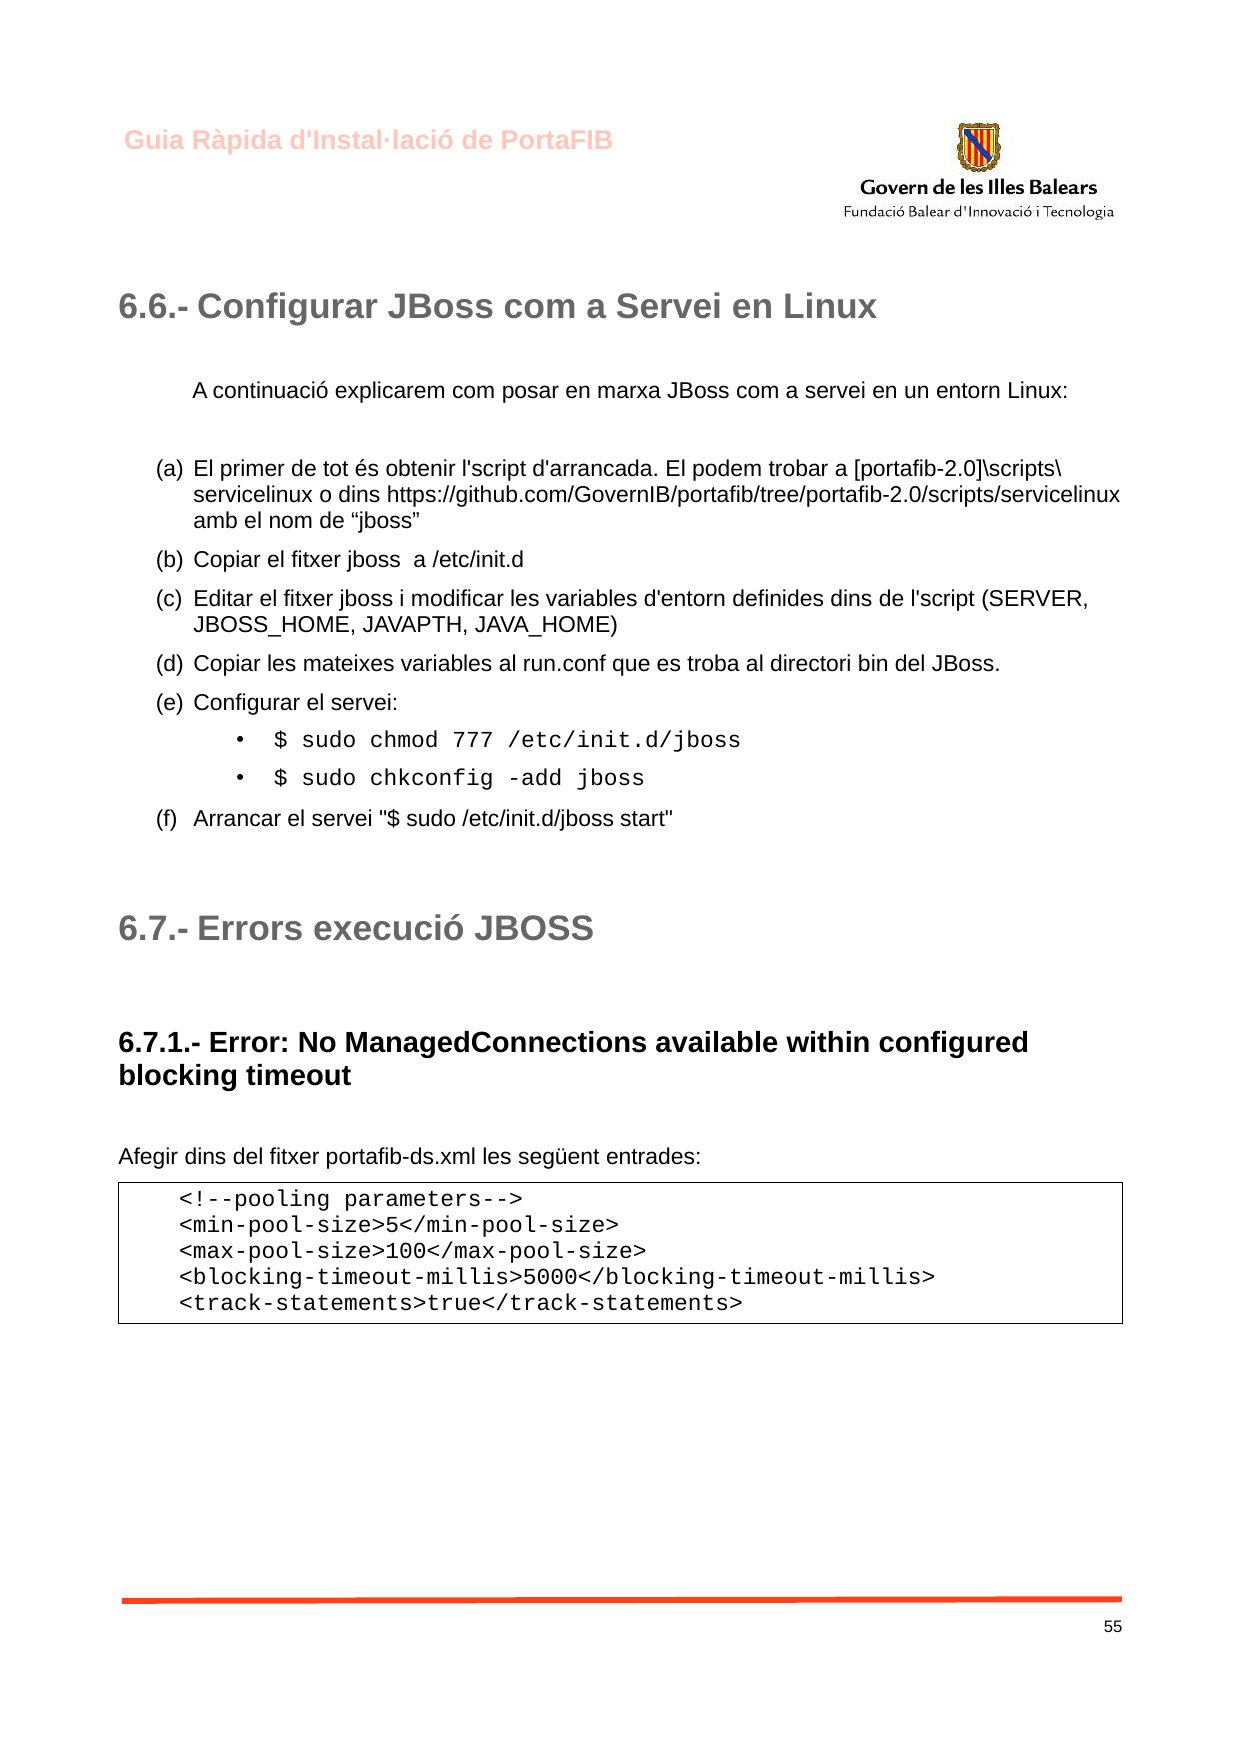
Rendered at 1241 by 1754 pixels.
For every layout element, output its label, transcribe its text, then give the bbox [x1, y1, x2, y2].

list Arrancar el servei "$ sudo /etc/init.d/jboss start" [156, 805, 1122, 831]
text A continuació explicarem com posar en marxa JBoss com a servei en un entorn Linux: [118, 377, 1122, 403]
list $ sudo chkconfig -add jboss [236, 766, 1122, 792]
subtitle Errors execució JBOSS [118, 908, 1122, 948]
subtitle Error: No ManagedConnections available within configured blocking timeout [118, 1025, 1122, 1092]
list El primer de tot és obtenir l'script d'arrancada. El podem trobar a [portafib-2.0]\scripts\servicelinux o dins https://github.com/GovernIB/portafib/tree/portafib-2.0/scripts/servicelinux amb el nom de “jboss” [156, 455, 1122, 534]
list Copiar les mateixes variables al run.conf que es troba al directori bin del JBoss. [156, 650, 1122, 677]
list Configurar el servei: [156, 689, 1122, 716]
subtitle Configurar JBoss com a Servei en Linux [118, 285, 1122, 326]
table_header <!--pooling parameters--> <min-pool-size>5</min-pool-size> <max-pool-size>100</max-pool-size> <blocking-timeout-millis>5000</blocking-timeout-millis> <track-statements>true</track-statements> [119, 1183, 1122, 1323]
list $ sudo chmod 777 /etc/init.d/jboss [236, 728, 1122, 754]
list Copiar el fitxer jboss a /etc/init.d [156, 546, 1122, 573]
list Editar el fitxer jboss i modificar les variables d'entorn definides dins de l'script (SERVER, JBOSS_HOME, JAVAPTH, JAVA_HOME) [156, 585, 1122, 638]
text Afegir dins del fitxer portafib-ds.xml les següent entrades: [118, 1143, 1122, 1169]
picture [840, 123, 1117, 220]
